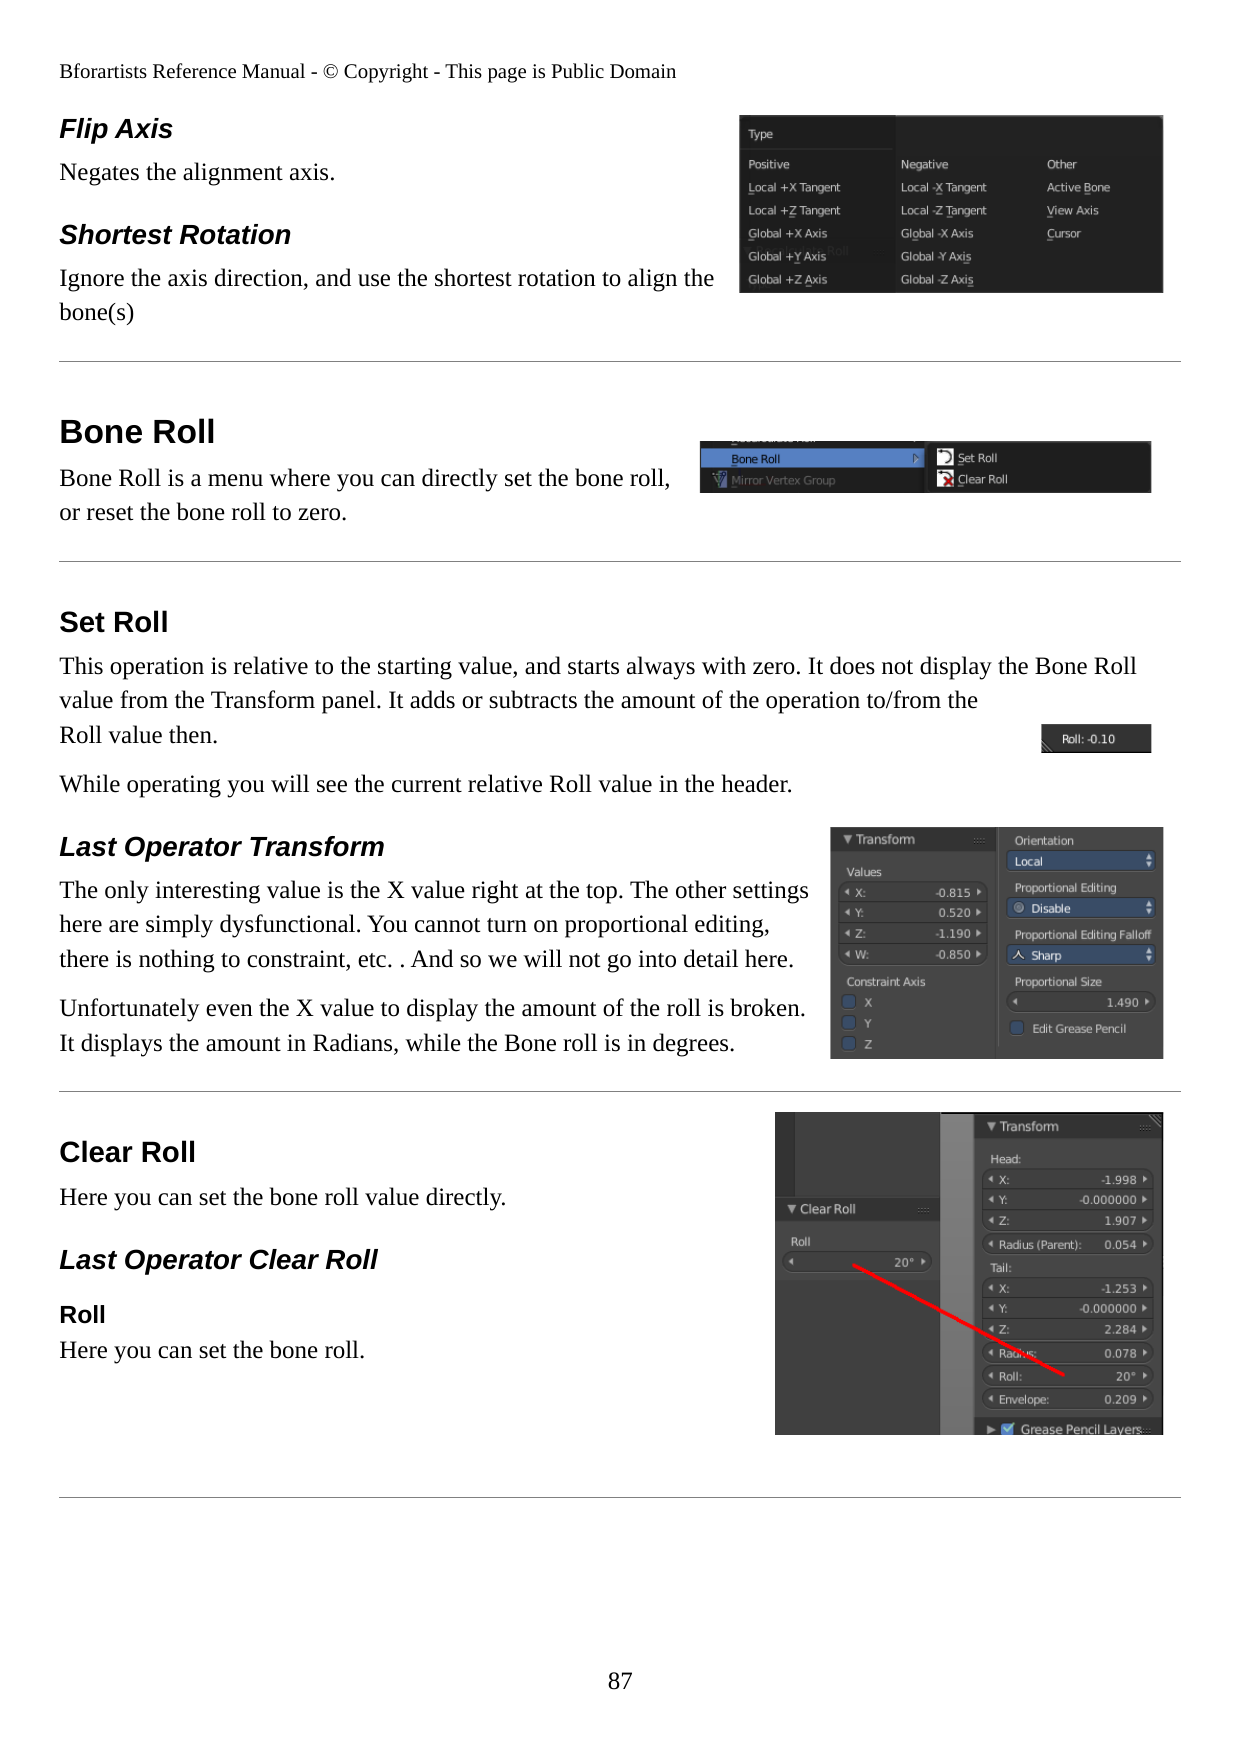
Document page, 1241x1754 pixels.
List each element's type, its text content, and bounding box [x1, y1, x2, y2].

text Here you can set the bone roll. [59, 1335, 775, 1364]
subtitle Last Operator Clear Roll [59, 1243, 775, 1275]
picture [775, 1112, 1164, 1435]
subtitle [1164, 1135, 1181, 1169]
text Ignore the axis direction, and use the shortest rotation to align the bone(s) [59, 263, 1181, 326]
subtitle [1164, 218, 1181, 250]
subtitle [1164, 1300, 1181, 1329]
text Bone Roll is a menu where you can directly set the bone roll, or reset the bone roll to zero. [59, 463, 1181, 526]
text Unfortunately even the X value to display the amount of the roll is broken. It displays the amount in Radians, while the Bone roll is in degrees. [59, 993, 830, 1056]
subtitle Clear Roll [59, 1135, 775, 1169]
subtitle Last Operator Transform [59, 831, 830, 863]
text While operating you will see the current relative Roll value in the header. [59, 769, 1181, 798]
picture [739, 115, 1164, 293]
picture [1041, 724, 1152, 753]
picture [830, 827, 1164, 1059]
subtitle Flip Axis [59, 113, 1181, 144]
subtitle [1164, 831, 1181, 863]
text This operation is relative to the starting value, and starts always with zero. It does not display the Bone Roll value from the Transform panel. It adds or subtracts the amount of the operation to/from the Roll value then. [59, 651, 1181, 749]
text Negates the alignment axis. [59, 157, 739, 186]
subtitle Shortest Rotation [59, 218, 739, 250]
subtitle [1164, 1243, 1181, 1275]
subtitle Bone Roll [59, 411, 1181, 450]
picture [699, 441, 1152, 493]
text The only interesting value is the X value right at the top. The other settings here are simply dysfunctional. You cannot turn on proportional editing, there is nothing to constraint, etc. . And so we will not go into detail here. [59, 875, 830, 973]
subtitle Set Roll [59, 605, 1181, 639]
subtitle Roll [59, 1300, 775, 1329]
text Here you can set the bone roll value directly. [59, 1182, 775, 1210]
